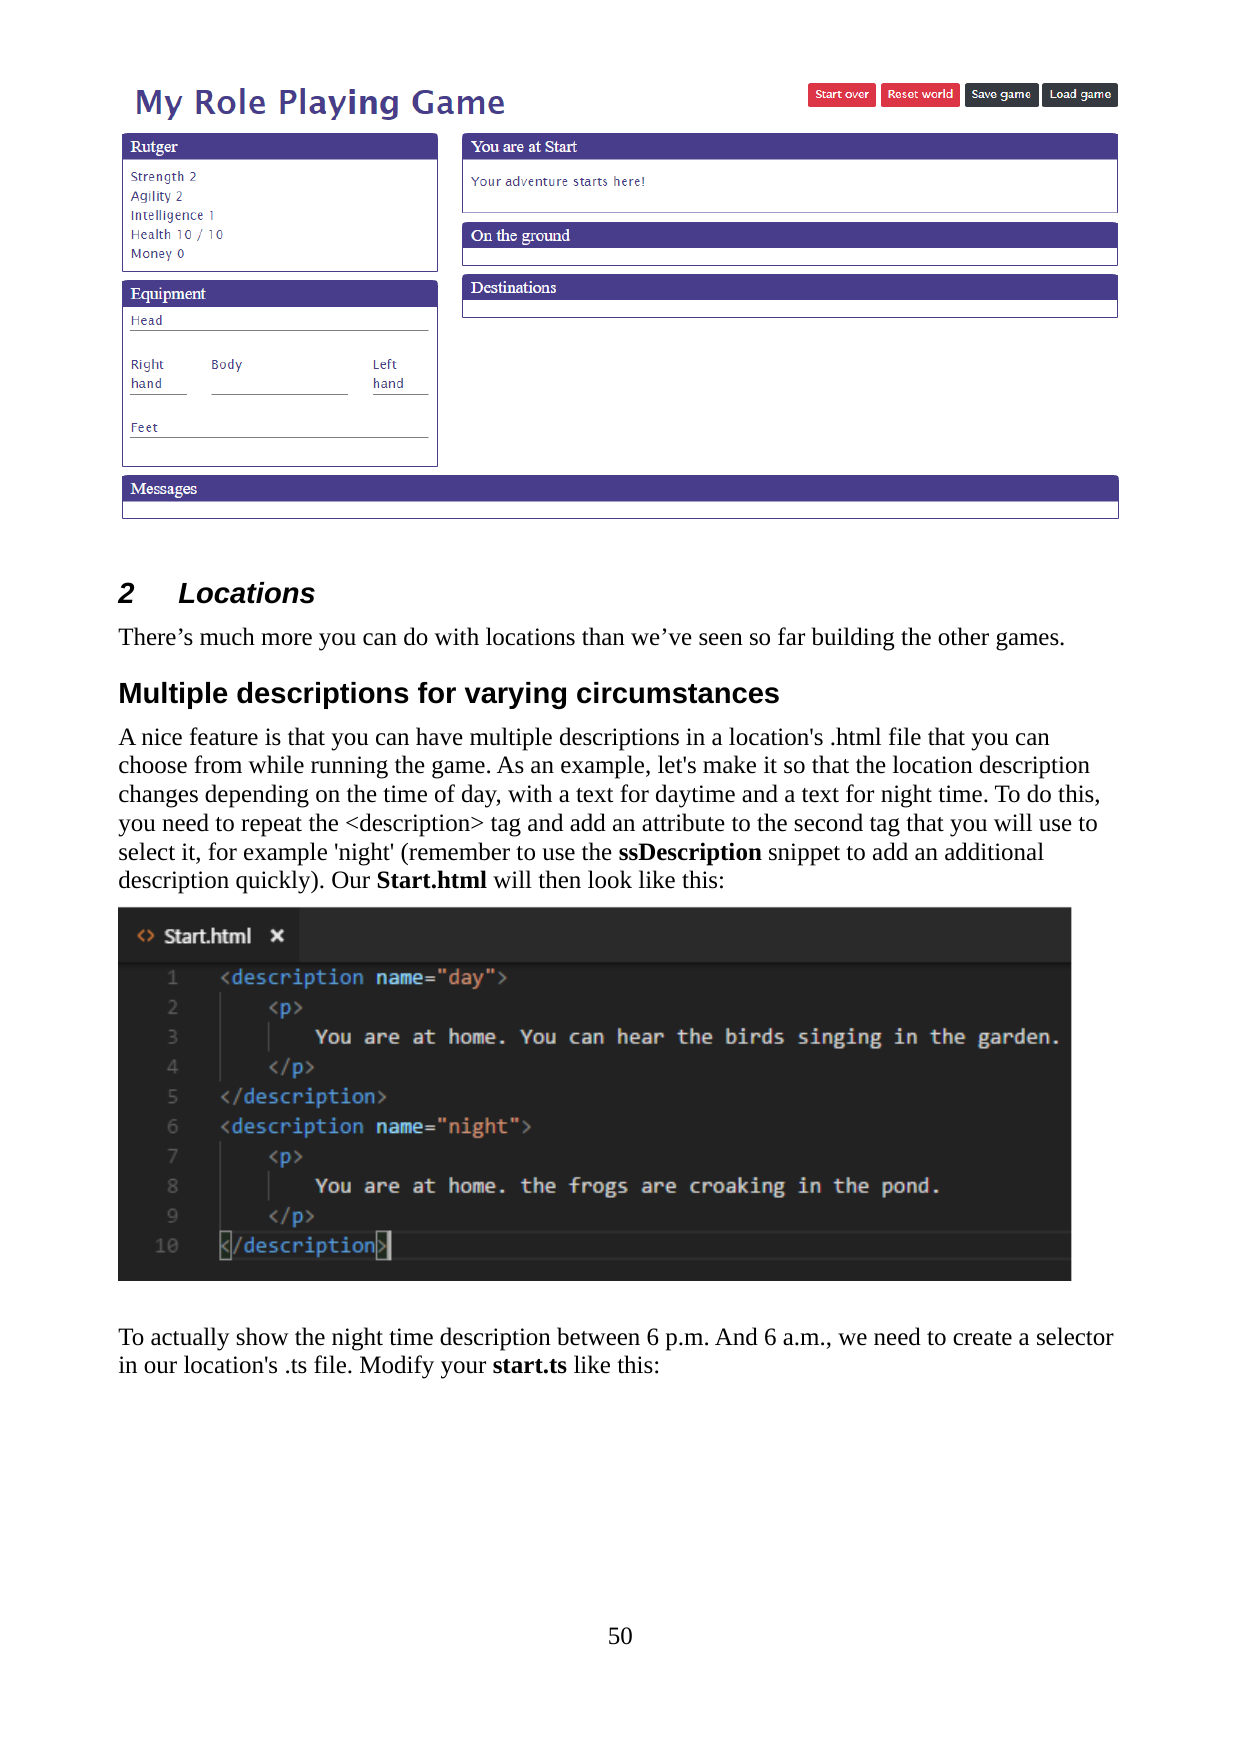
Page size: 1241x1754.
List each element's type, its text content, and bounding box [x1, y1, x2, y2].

text There’s much more you can do with locations than we’ve seen so far building the other games. [118, 622, 1122, 651]
text To actually show the night time description between 6 p.m. And 6 a.m., we need to create a selector in our location's .ts file. Modify your start.ts like this: [118, 1322, 1122, 1379]
subtitle Multiple descriptions for varying circumstances [118, 676, 1122, 709]
subtitle Locations [118, 576, 1122, 609]
text A nice feature is that you can have multiple descriptions in a location's .html file that you can choose from while running the game. As an example, let's make it so that the location description changes depending on the time of day, with a text for daytime and a text for night time. To do this, you need to repeat the <description> tag and add an attribute to the second tag that you will use to select it, for example 'night' (remember to use the ssDescription snippet to add an additional description quickly). Our Start.html will then look like this: [118, 722, 1122, 894]
